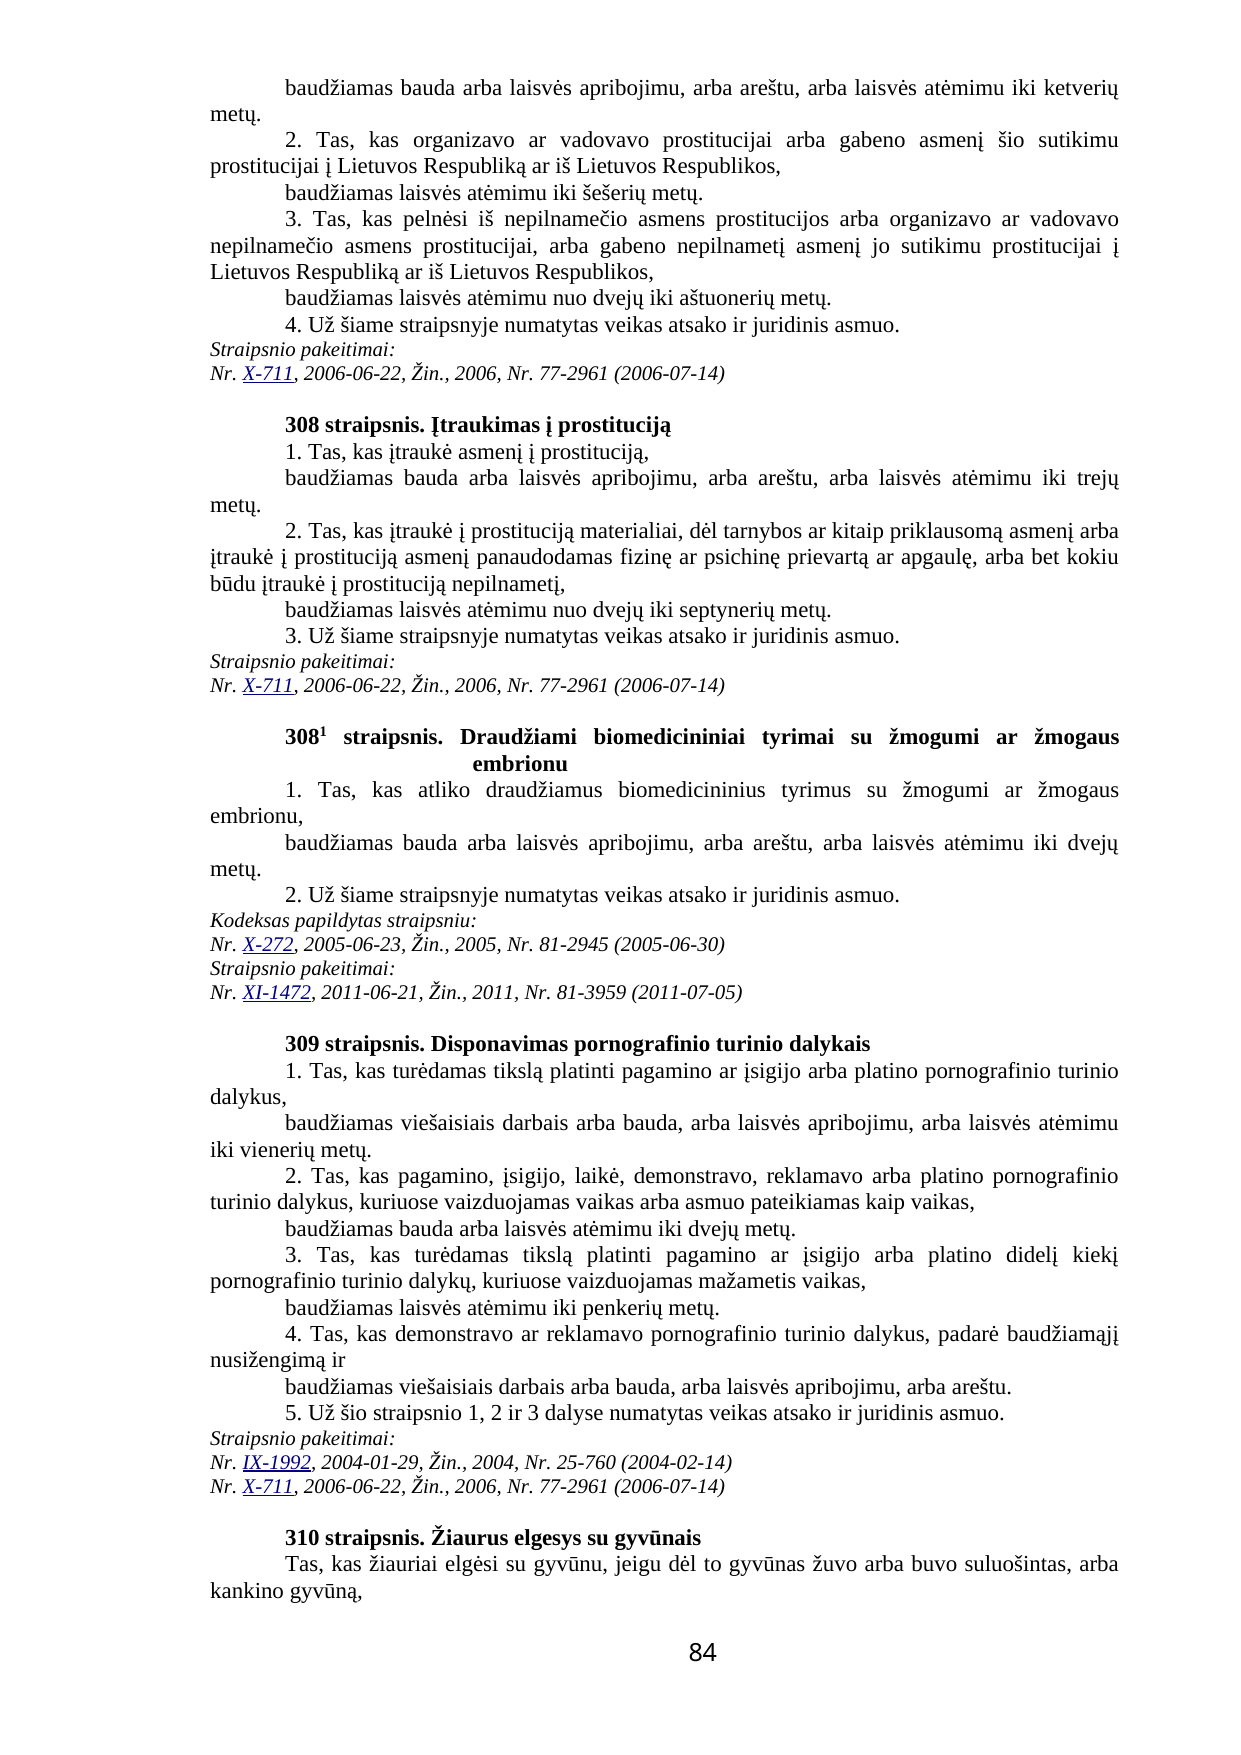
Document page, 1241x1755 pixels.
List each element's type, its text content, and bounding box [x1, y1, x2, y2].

text 1. Tas, kas turėdamas tikslą platinti pagamino ar įsigijo arba platino pornografinio turinio dalykus, [210, 1057, 1120, 1109]
text 4. Tas, kas demonstravo ar reklamavo pornografinio turinio dalykus, padarė baudžiamąjį nusižengimą ir [210, 1320, 1120, 1373]
text Straipsnio pakeitimai: [210, 649, 1120, 673]
text Nr. X-711, 2006-06-22, Žin., 2006, Nr. 77-2961 (2006-07-14) [210, 673, 1120, 697]
text Nr. XI-1472, 2011-06-21, Žin., 2011, Nr. 81-3959 (2011-07-05) [210, 980, 1120, 1004]
text Nr. X-711, 2006-06-22, Žin., 2006, Nr. 77-2961 (2006-07-14) [210, 1474, 1120, 1498]
text baudžiamas laisvės atėmimu nuo dvejų iki septynerių metų. [210, 596, 1120, 622]
text baudžiamas bauda arba laisvės apribojimu, arba areštu, arba laisvės atėmimu iki trejų metų. [210, 464, 1120, 517]
text baudžiamas bauda arba laisvės apribojimu, arba areštu, arba laisvės atėmimu iki ketverių metų. [210, 73, 1120, 126]
text 2. Tas, kas pagamino, įsigijo, laikė, demonstravo, reklamavo arba platino pornografinio turinio dalykus, kuriuose vaizduojamas vaikas arba asmuo pateikiamas kaip vaikas, [210, 1162, 1120, 1215]
text baudžiamas laisvės atėmimu iki penkerių metų. [210, 1294, 1120, 1320]
text 310 straipsnis. Žiaurus elgesys su gyvūnais [210, 1524, 1120, 1551]
text Tas, kas žiauriai elgėsi su gyvūnu, jeigu dėl to gyvūnas žuvo arba buvo suluošintas, arba kankino gyvūną, [210, 1551, 1120, 1603]
text 4. Už šiame straipsnyje numatytas veikas atsako ir juridinis asmuo. [210, 311, 1120, 337]
text Straipsnio pakeitimai: [210, 956, 1120, 980]
text 2. Tas, kas organizavo ar vadovavo prostitucijai arba gabeno asmenį šio sutikimu prostitucijai į Lietuvos Respubliką ar iš Lietuvos Respublikos, [210, 126, 1120, 179]
text baudžiamas bauda arba laisvės atėmimu iki dvejų metų. [210, 1215, 1120, 1241]
text 5. Už šio straipsnio 1, 2 ir 3 dalyse numatytas veikas atsako ir juridinis asmuo. [210, 1399, 1120, 1426]
text 2. Tas, kas įtraukė į prostituciją materialiai, dėl tarnybos ar kitaip priklausomą asmenį arba įtraukė į prostituciją asmenį panaudodamas fizinę ar psichinę prievartą ar apgaulę, arba bet kokiu būdu įtraukė į prostituciją nepilnametį, [210, 517, 1120, 596]
text baudžiamas laisvės atėmimu nuo dvejų iki aštuonerių metų. [210, 284, 1120, 311]
text Kodeksas papildytas straipsniu: [210, 908, 1120, 932]
text Straipsnio pakeitimai: [210, 1426, 1120, 1450]
text Nr. IX-1992, 2004-01-29, Žin., 2004, Nr. 25-760 (2004-02-14) [210, 1450, 1120, 1474]
text 309 straipsnis. Disponavimas pornografinio turinio dalykais [285, 1030, 1120, 1057]
text baudžiamas laisvės atėmimu iki šešerių metų. [210, 179, 1120, 205]
text baudžiamas viešaisiais darbais arba bauda, arba laisvės apribojimu, arba areštu. [210, 1373, 1120, 1399]
text 3081 straipsnis. Draudžiami biomedicininiai tyrimai su žmogumi ar žmogaus embrionu [285, 723, 1120, 776]
text 1. Tas, kas įtraukė asmenį į prostituciją, [210, 438, 1120, 464]
text Nr. X-272, 2005-06-23, Žin., 2005, Nr. 81-2945 (2005-06-30) [210, 932, 1120, 956]
text 3. Tas, kas turėdamas tikslą platinti pagamino ar įsigijo arba platino didelį kiekį pornografinio turinio dalykų, kuriuose vaizduojamas mažametis vaikas, [210, 1241, 1120, 1294]
text 3. Tas, kas pelnėsi iš nepilnamečio asmens prostitucijos arba organizavo ar vadovavo nepilnamečio asmens prostitucijai, arba gabeno nepilnametį asmenį jo sutikimu prostitucijai į Lietuvos Respubliką ar iš Lietuvos Respublikos, [210, 205, 1120, 284]
text 2. Už šiame straipsnyje numatytas veikas atsako ir juridinis asmuo. [210, 881, 1120, 908]
text Nr. X-711, 2006-06-22, Žin., 2006, Nr. 77-2961 (2006-07-14) [210, 361, 1120, 385]
text 3. Už šiame straipsnyje numatytas veikas atsako ir juridinis asmuo. [210, 622, 1120, 649]
text baudžiamas bauda arba laisvės apribojimu, arba areštu, arba laisvės atėmimu iki dvejų metų. [210, 829, 1120, 881]
text baudžiamas viešaisiais darbais arba bauda, arba laisvės apribojimu, arba laisvės atėmimu iki vienerių metų. [210, 1109, 1120, 1162]
text 308 straipsnis. Įtraukimas į prostituciją [210, 412, 1120, 438]
text Straipsnio pakeitimai: [210, 337, 1120, 361]
text 1. Tas, kas atliko draudžiamus biomedicininius tyrimus su žmogumi ar žmogaus embrionu, [210, 776, 1120, 829]
